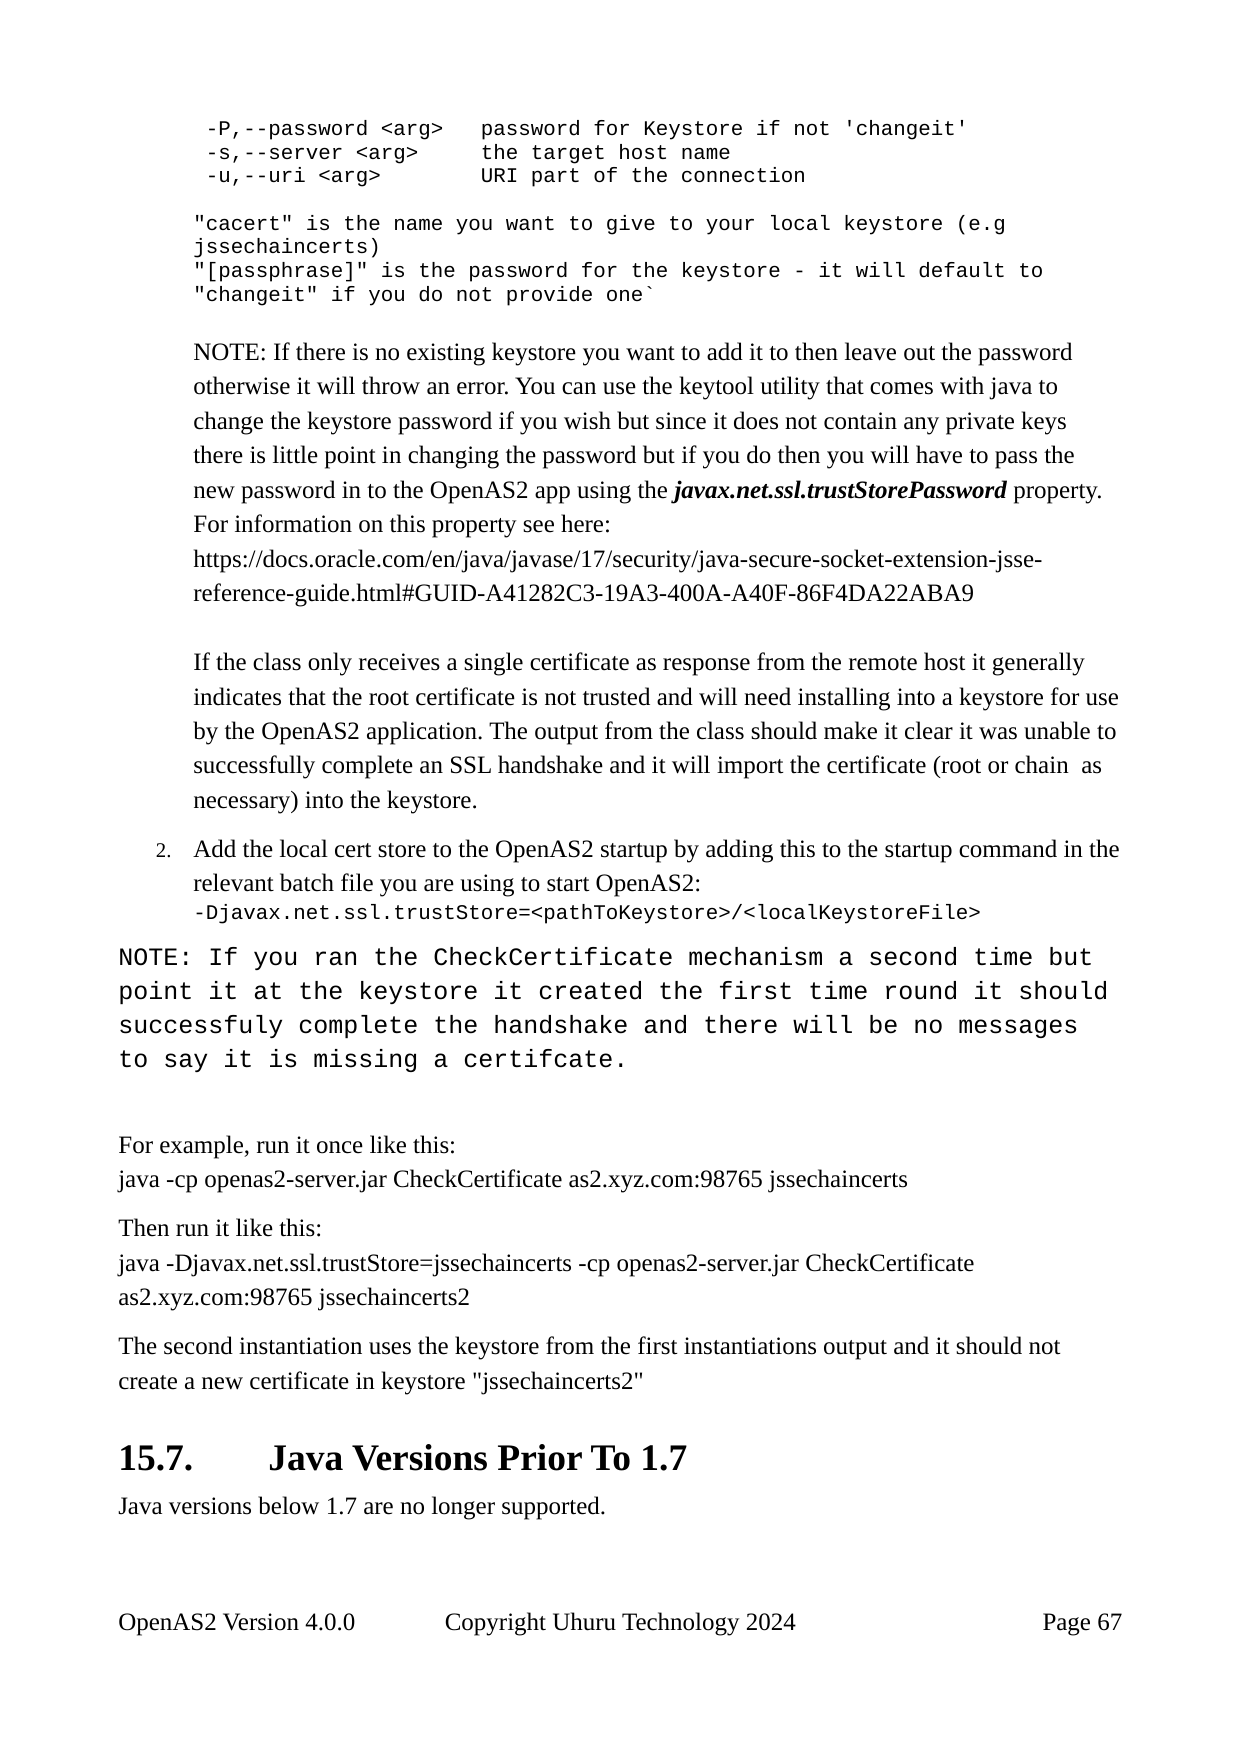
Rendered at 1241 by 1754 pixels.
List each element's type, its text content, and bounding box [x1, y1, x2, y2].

text -u,--uri <arg> URI part of the connection [193, 165, 1122, 189]
text The second instantiation uses the keystore from the first instantiations output and it should not create a new certificate in keystore "jssechaincerts2" [118, 1331, 1122, 1395]
list "[passphrase]" is the password for the keystore - it will default to "changeit" if you do not provide one` [156, 260, 1122, 307]
text For example, run it once like this: java -cp openas2-server.jar CheckCertificate as2.xyz.com:98765 jssechaincerts [118, 1130, 1122, 1193]
text NOTE: If you ran the CheckCertificate mechanism a second time but point it at the keystore it created the first time round it should successfuly complete the handshake and there will be no messages to say it is missing a certifcate. [118, 945, 1122, 1109]
list "cacert" is the name you want to give to your local keystore (e.g jssechaincerts) [156, 213, 1122, 260]
list NOTE: If there is no existing keystore you want to add it to then leave out the password otherwise it will throw an error. You can use the keytool utility that comes with java to change the keystore password if you wish but since it does not contain any private keys there is little point in changing the password but if you do then you will have to pass the new password in to the OpenAS2 app using the javax.net.ssl.trustStorePassword property. For information on this property see here: https://docs.oracle.com/en/java/javase/17/security/java-secure-socket-extension-jsse-reference-guide.html#GUID-A41282C3-19A3-400A-A40F-86F4DA22ABA9 If the class only receives a single certificate as response from the remote host it generally indicates that the root certificate is not trusted and will need installing into a keystore for use by the OpenAS2 application. The output from the class should make it clear it was unable to successfully complete an SSL handshake and it will import the certificate (root or chain as necessary) into the keystore. [156, 337, 1122, 814]
subtitle Java Versions Prior To 1.7 [118, 1436, 1122, 1479]
text Java versions below 1.7 are no longer supported. [118, 1491, 1122, 1520]
list Add the local cert store to the OpenAS2 startup by adding this to the startup command in the relevant batch file you are using to start OpenAS2: -Djavax.net.ssl.trustStore=<pathToKeystore>/<localKeystoreFile> [156, 834, 1122, 926]
text Then run it like this: java -Djavax.net.ssl.trustStore=jssechaincerts -cp openas2-server.jar CheckCertificate as2.xyz.com:98765 jssechaincerts2 [118, 1213, 1122, 1311]
text -P,--password <arg> password for Keystore if not 'changeit' [193, 118, 1122, 142]
text -s,--server <arg> the target host name [193, 142, 1122, 165]
